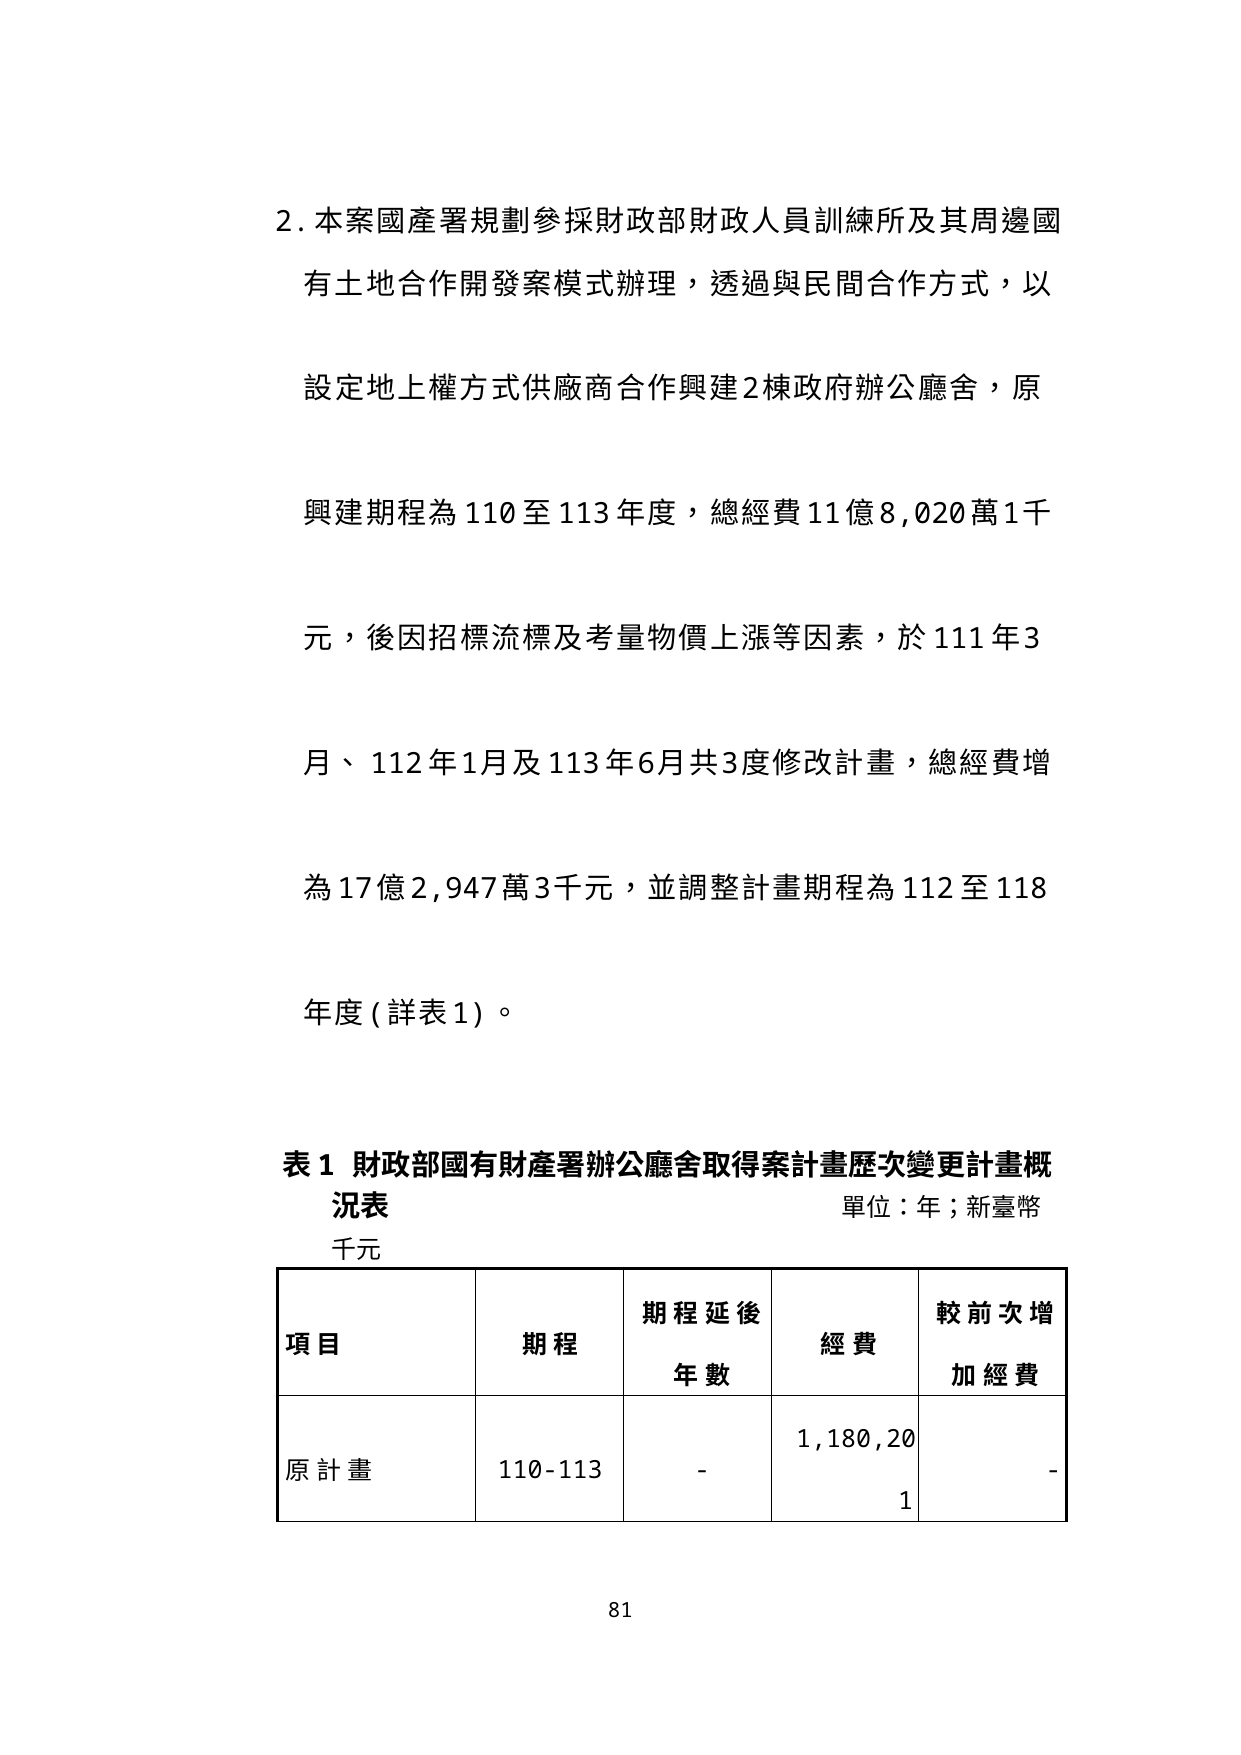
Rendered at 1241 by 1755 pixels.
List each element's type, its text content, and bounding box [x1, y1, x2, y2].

table_header 期程 [476, 1270, 623, 1395]
table_header 期程延後 年數 [624, 1270, 771, 1395]
table_cell 原計畫 [279, 1396, 475, 1521]
table_cell - [624, 1396, 771, 1521]
table_header 項目 [279, 1270, 475, 1395]
table_cell 1,180,201 [772, 1396, 918, 1521]
table_header 經費 [772, 1270, 918, 1395]
table_header 較前次增加經費 [919, 1270, 1065, 1395]
table_cell - [919, 1396, 1065, 1521]
text 表1 財政部國有財產署辦公廳舍取得案計畫歷次變更計畫概況表 單位：年；新臺幣千元 [177, 1142, 1063, 1267]
table_cell 110-113 [476, 1396, 623, 1521]
text 2.本案國產署規劃參採財政部財政人員訓練所及其周邊國有土地合作開發案模式辦理，透過與民間合作方式，以設定地上權方式供廠商合作興建2棟政府辦公廳舍，原興建期程為110至113年度，總經費11億8,020萬1千元，後因招標流標及考量物價上漲等因素，於111年3月、112年1月及113年6月共3度修改計畫，總經費增為17億2,947萬3千元，並調整計畫期程為112至118年度(詳表1)。 [266, 177, 1063, 1052]
